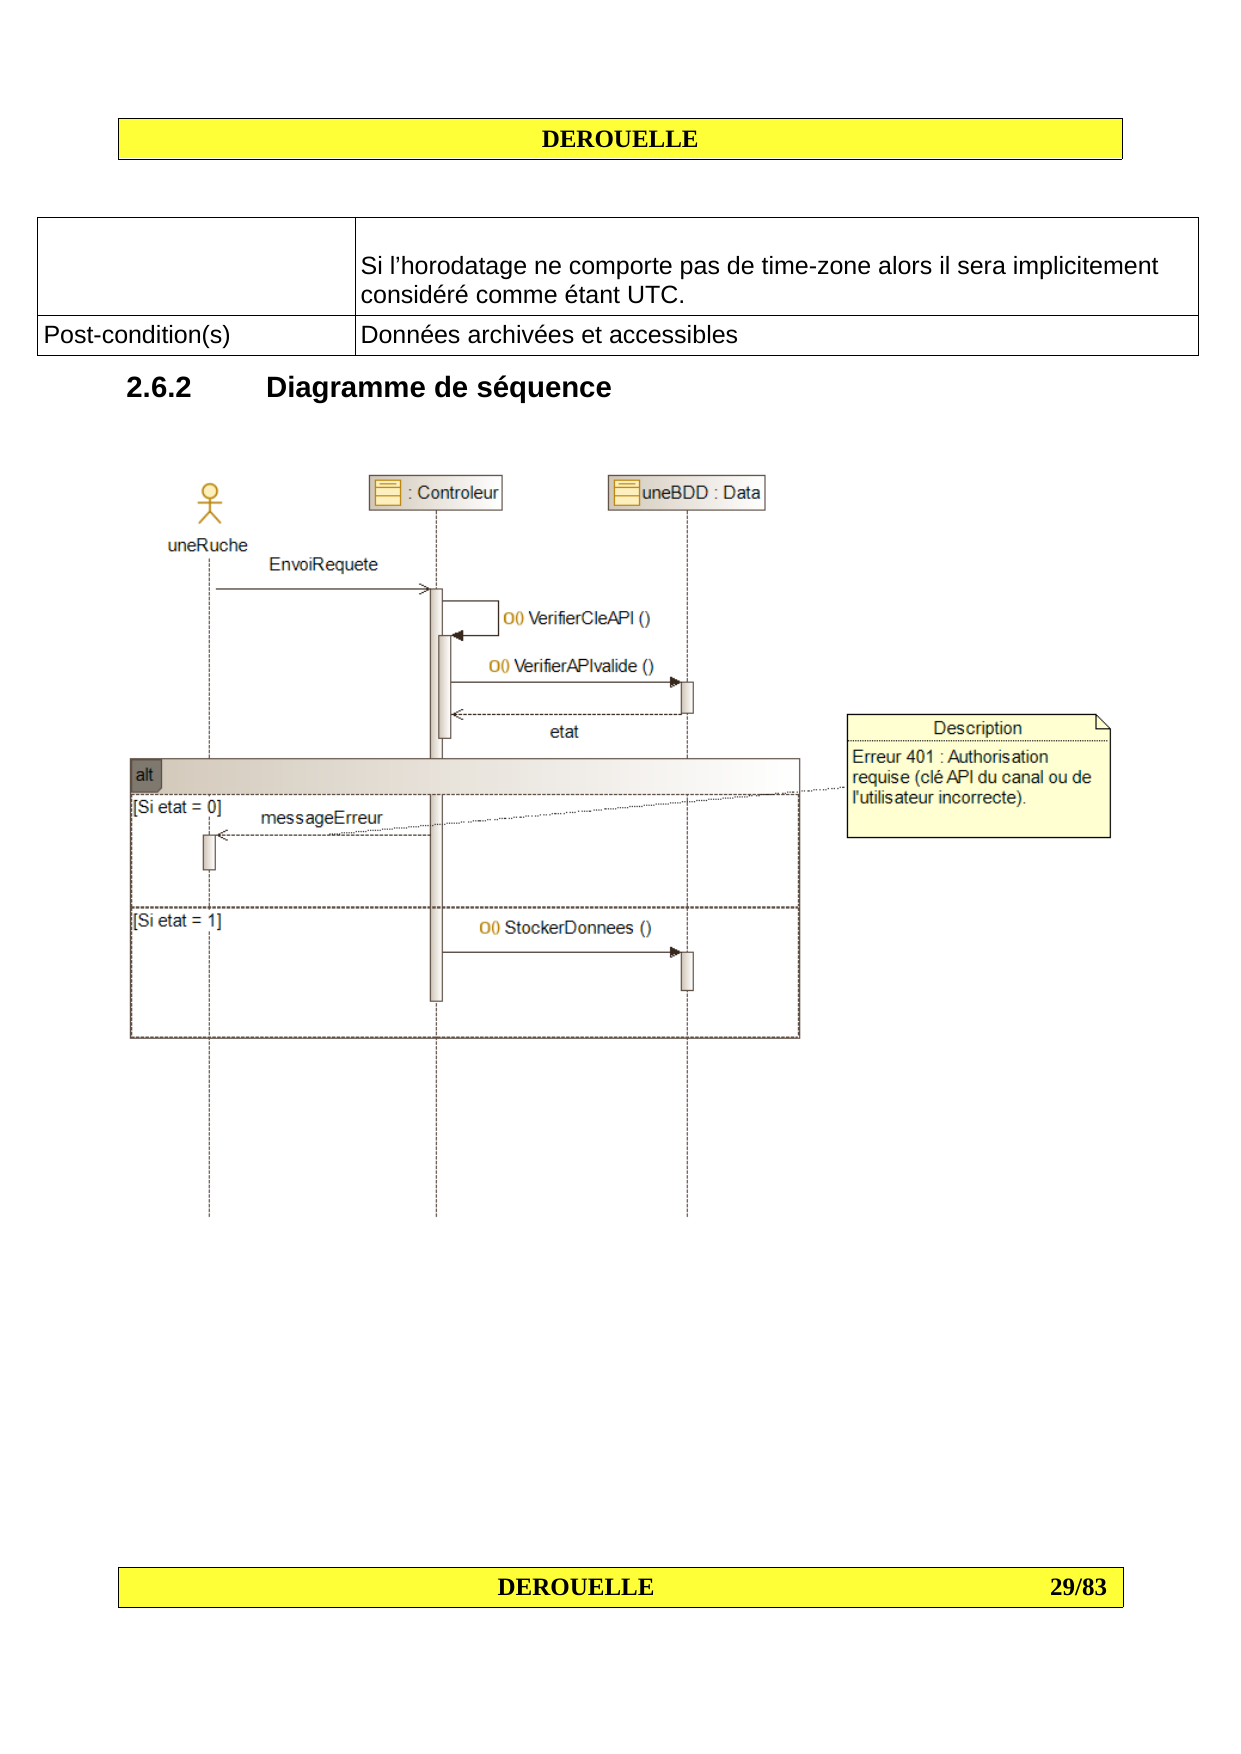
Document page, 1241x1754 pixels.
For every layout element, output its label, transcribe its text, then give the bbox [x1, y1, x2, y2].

table_cell Données archivées et accessibles [356, 316, 1198, 355]
table_cell Post-condition(s) [38, 316, 355, 355]
subtitle Diagramme de séquence [118, 369, 1122, 403]
picture [118, 463, 1123, 1229]
table_cell Si l’horodatage ne comporte pas de time-zone alors il sera implicitement considéré comme étant UTC. [356, 218, 1198, 314]
table_cell [38, 218, 355, 314]
